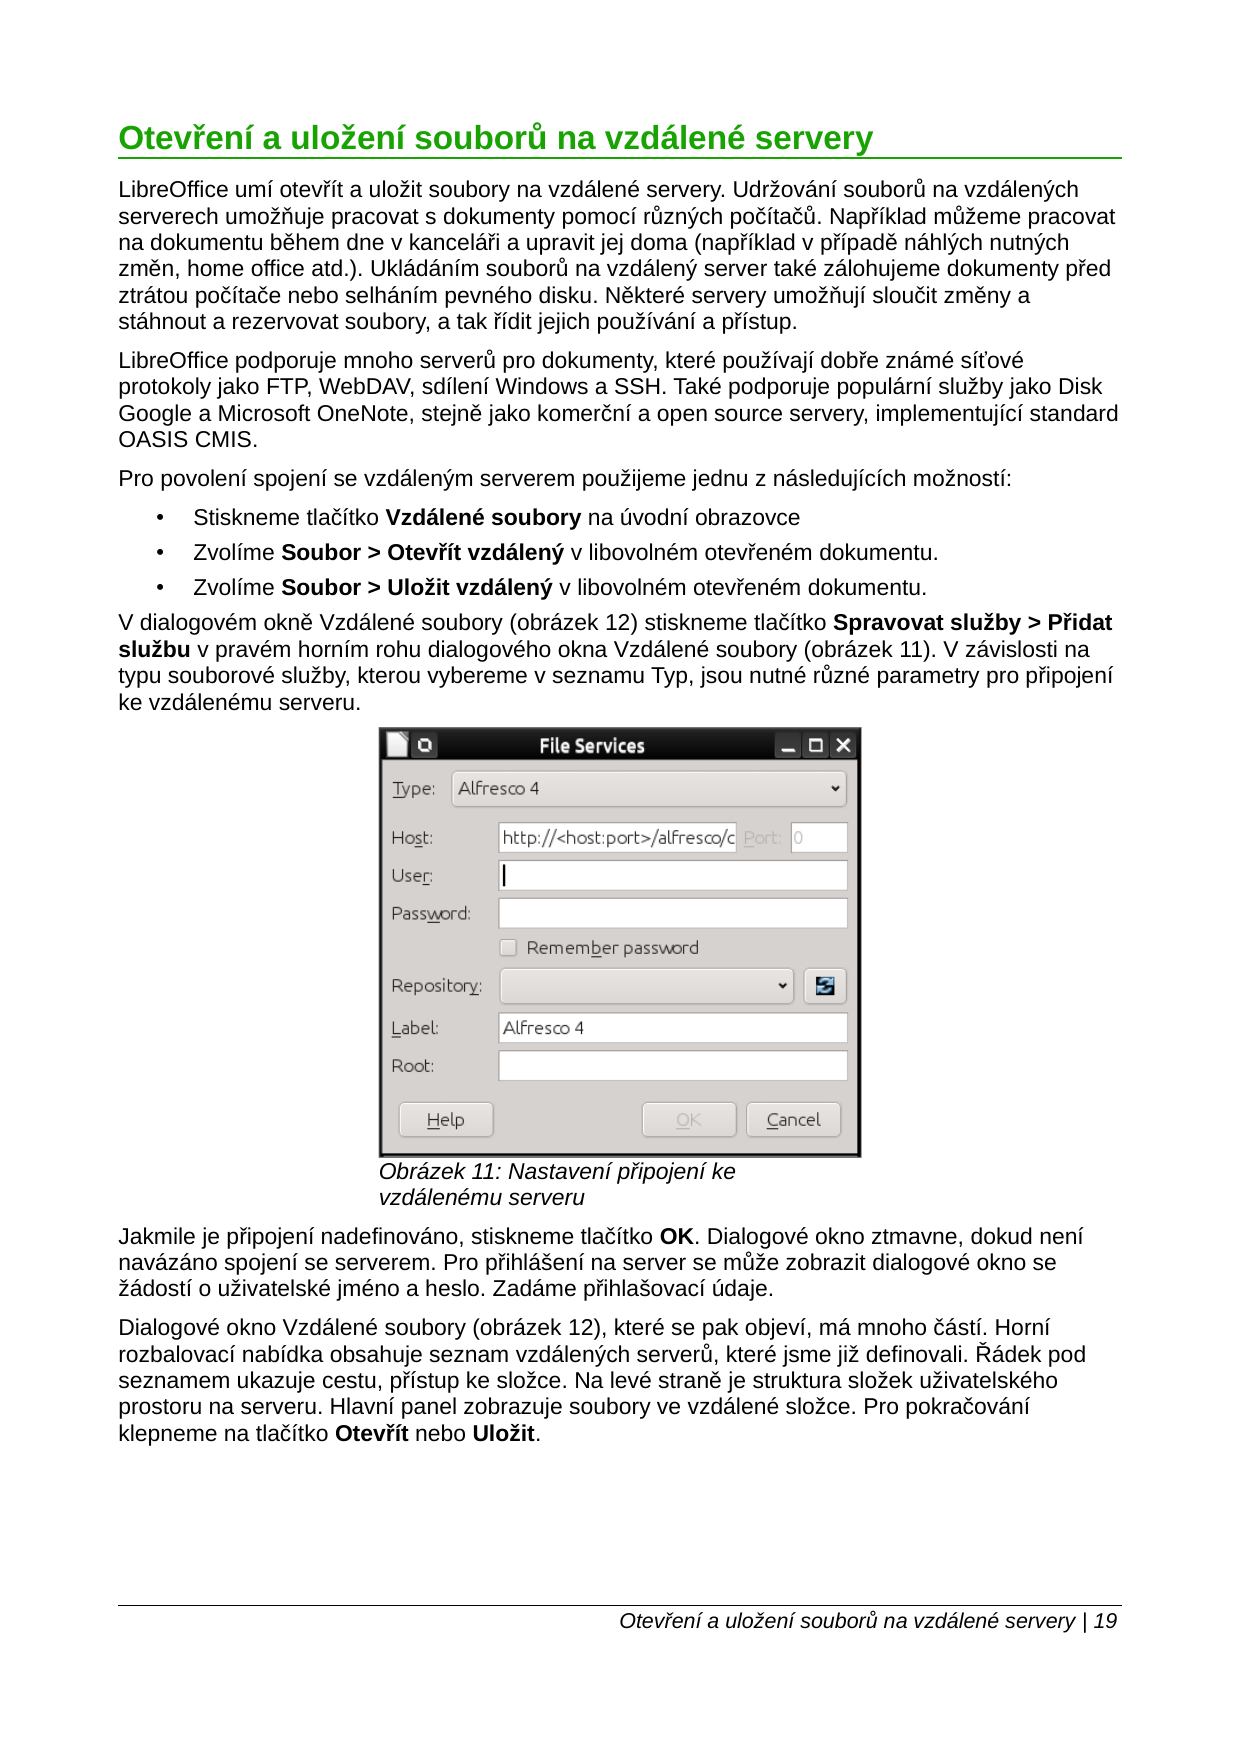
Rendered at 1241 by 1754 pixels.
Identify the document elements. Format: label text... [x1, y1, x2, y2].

list Stiskneme tlačítko Vzdálené soubory na úvodní obrazovce [156, 504, 1122, 530]
list Zvolíme Soubor > Otevřít vzdálený v libovolném otevřeném dokumentu. [156, 539, 1122, 565]
text Obrázek 11: Nastavení připojení ke vzdálenému serveru [378, 1158, 862, 1211]
subtitle Otevření a uložení souborů na vzdálené servery [118, 118, 1122, 157]
text LibreOffice umí otevřít a uložit soubory na vzdálené servery. Udržování souborů na vzdálených serverech umožňuje pracovat s dokumenty pomocí různých počítačů. Například můžeme pracovat na dokumentu během dne v kanceláři a upravit jej doma (například v případě náhlých nutných změn, home office atd.). Ukládáním souborů na vzdálený server také zálohujeme dokumenty před ztrátou počítače nebo selháním pevného disku. Některé servery umožňují sloučit změny a stáhnout a rezervovat soubory, a tak řídit jejich používání a přístup. [118, 176, 1122, 334]
text Dialogové okno Vzdálené soubory (obrázek 12), které se pak objeví, má mnoho částí. Horní rozbalovací nabídka obsahuje seznam vzdálených serverů, které jsme již definovali. Řádek pod seznamem ukazuje cestu, přístup ke složce. Na levé straně je struktura složek uživatelského prostoru na serveru. Hlavní panel zobrazuje soubory ve vzdálené složce. Pro pokračování klepneme na tlačítko Otevřít nebo Uložit. [118, 1314, 1122, 1446]
text Pro povolení spojení se vzdáleným serverem použijeme jednu z následujících možností: [118, 465, 1122, 491]
list Zvolíme Soubor > Uložit vzdálený v libovolném otevřeném dokumentu. [156, 574, 1122, 601]
text V dialogovém okně Vzdálené soubory (obrázek 12) stiskneme tlačítko Spravovat služby > Přidat službu v pravém horním rohu dialogového okna Vzdálené soubory (obrázek 11). V závislosti na typu souborové služby, kterou vybereme v seznamu Typ, jsou nutné různé parametry pro připojení ke vzdálenému serveru. [118, 609, 1122, 715]
text LibreOffice podporuje mnoho serverů pro dokumenty, které používají dobře známé síťové protokoly jako FTP, WebDAV, sdílení Windows a SSH. Také podporuje populární služby jako Disk Google a Microsoft OneNote, stejně jako komerční a open source servery, implementující standard OASIS CMIS. [118, 347, 1122, 452]
picture [378, 727, 862, 1158]
text Jakmile je připojení nadefinováno, stiskneme tlačítko OK. Dialogové okno ztmavne, dokud není navázáno spojení se serverem. Pro přihlášení na server se může zobrazit dialogové okno se žádostí o uživatelské jméno a heslo. Zadáme přihlašovací údaje. [118, 1223, 1122, 1302]
